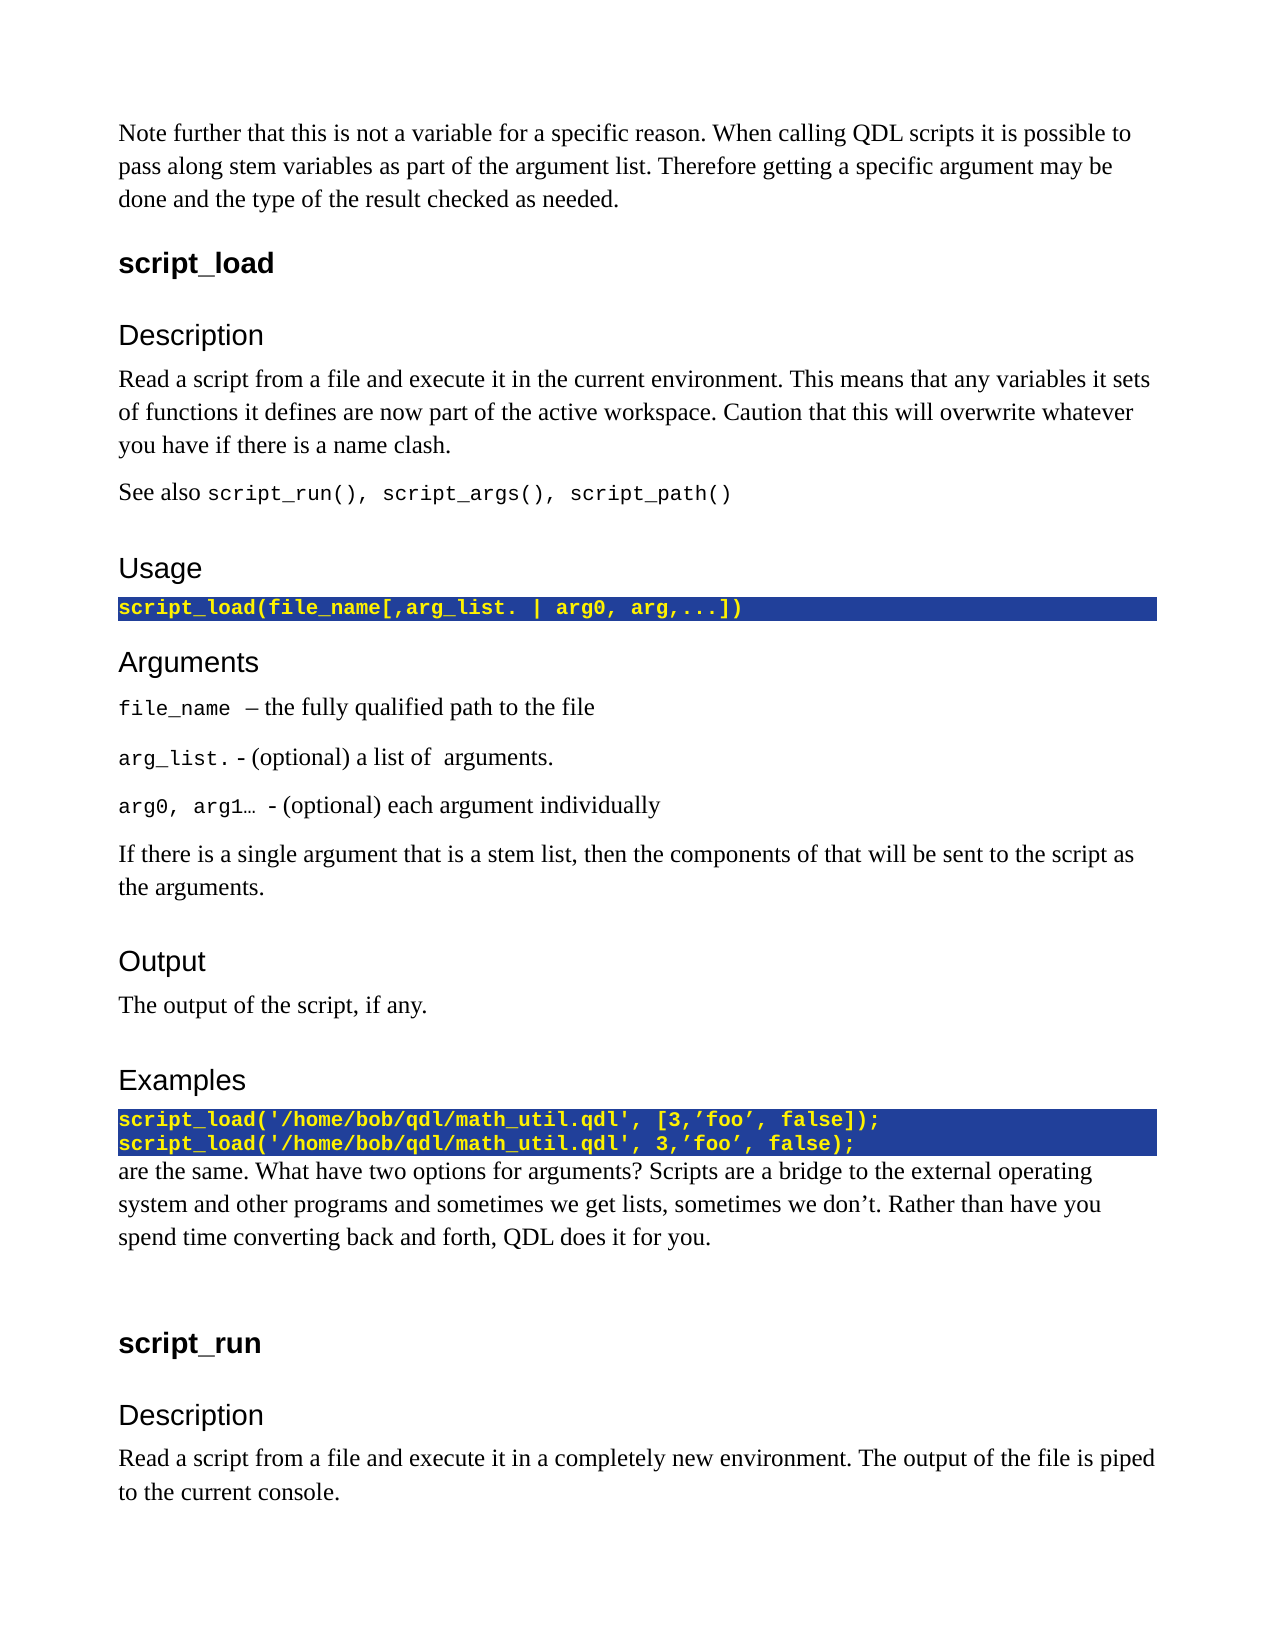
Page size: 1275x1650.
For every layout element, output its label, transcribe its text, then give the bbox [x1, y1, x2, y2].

text file_name – the fully qualified path to the file [118, 692, 1157, 722]
subtitle Output [118, 944, 1157, 978]
subtitle Examples [118, 1063, 1157, 1096]
text arg_list. - (optional) a list of arguments. [118, 742, 1157, 771]
text script_load('/home/bob/qdl/math_util.qdl', [3,’foo’, false]); [118, 1109, 1157, 1133]
text Read a script from a file and execute it in the current environment. This means that any variables it sets of functions it defines are now part of the active workspace. Caution that this will overwrite whatever you have if there is a name clash. [118, 364, 1157, 458]
text arg0, arg1… - (optional) each argument individually [118, 790, 1157, 820]
subtitle Description [118, 318, 1157, 351]
subtitle Arguments [118, 646, 1157, 679]
text script_load(file_name[,arg_list. | arg0, arg,...]) [118, 597, 1157, 621]
text Read a script from a file and execute it in a completely new environment. The output of the file is piped to the current console. [118, 1443, 1157, 1505]
subtitle Usage [118, 551, 1157, 584]
text script_load('/home/bob/qdl/math_util.qdl', 3,’foo’, false); [118, 1133, 1157, 1156]
subtitle Description [118, 1397, 1157, 1431]
text See also script_run(), script_args(), script_path() [118, 477, 1157, 507]
text The output of the script, if any. [118, 990, 1157, 1019]
text are the same. What have two options for arguments? Scripts are a bridge to the external operating system and other programs and sometimes we get lists, sometimes we don’t. Rather than have you spend time converting back and forth, QDL does it for you. [118, 1156, 1157, 1251]
subtitle script_load [118, 246, 1157, 280]
subtitle script_run [118, 1326, 1157, 1360]
text If there is a single argument that is a stem list, then the components of that will be sent to the script as the arguments. [118, 839, 1157, 900]
text Note further that this is not a variable for a specific reason. When calling QDL scripts it is possible to pass along stem variables as part of the argument list. Therefore getting a specific argument may be done and the type of the result checked as needed. [118, 118, 1157, 213]
